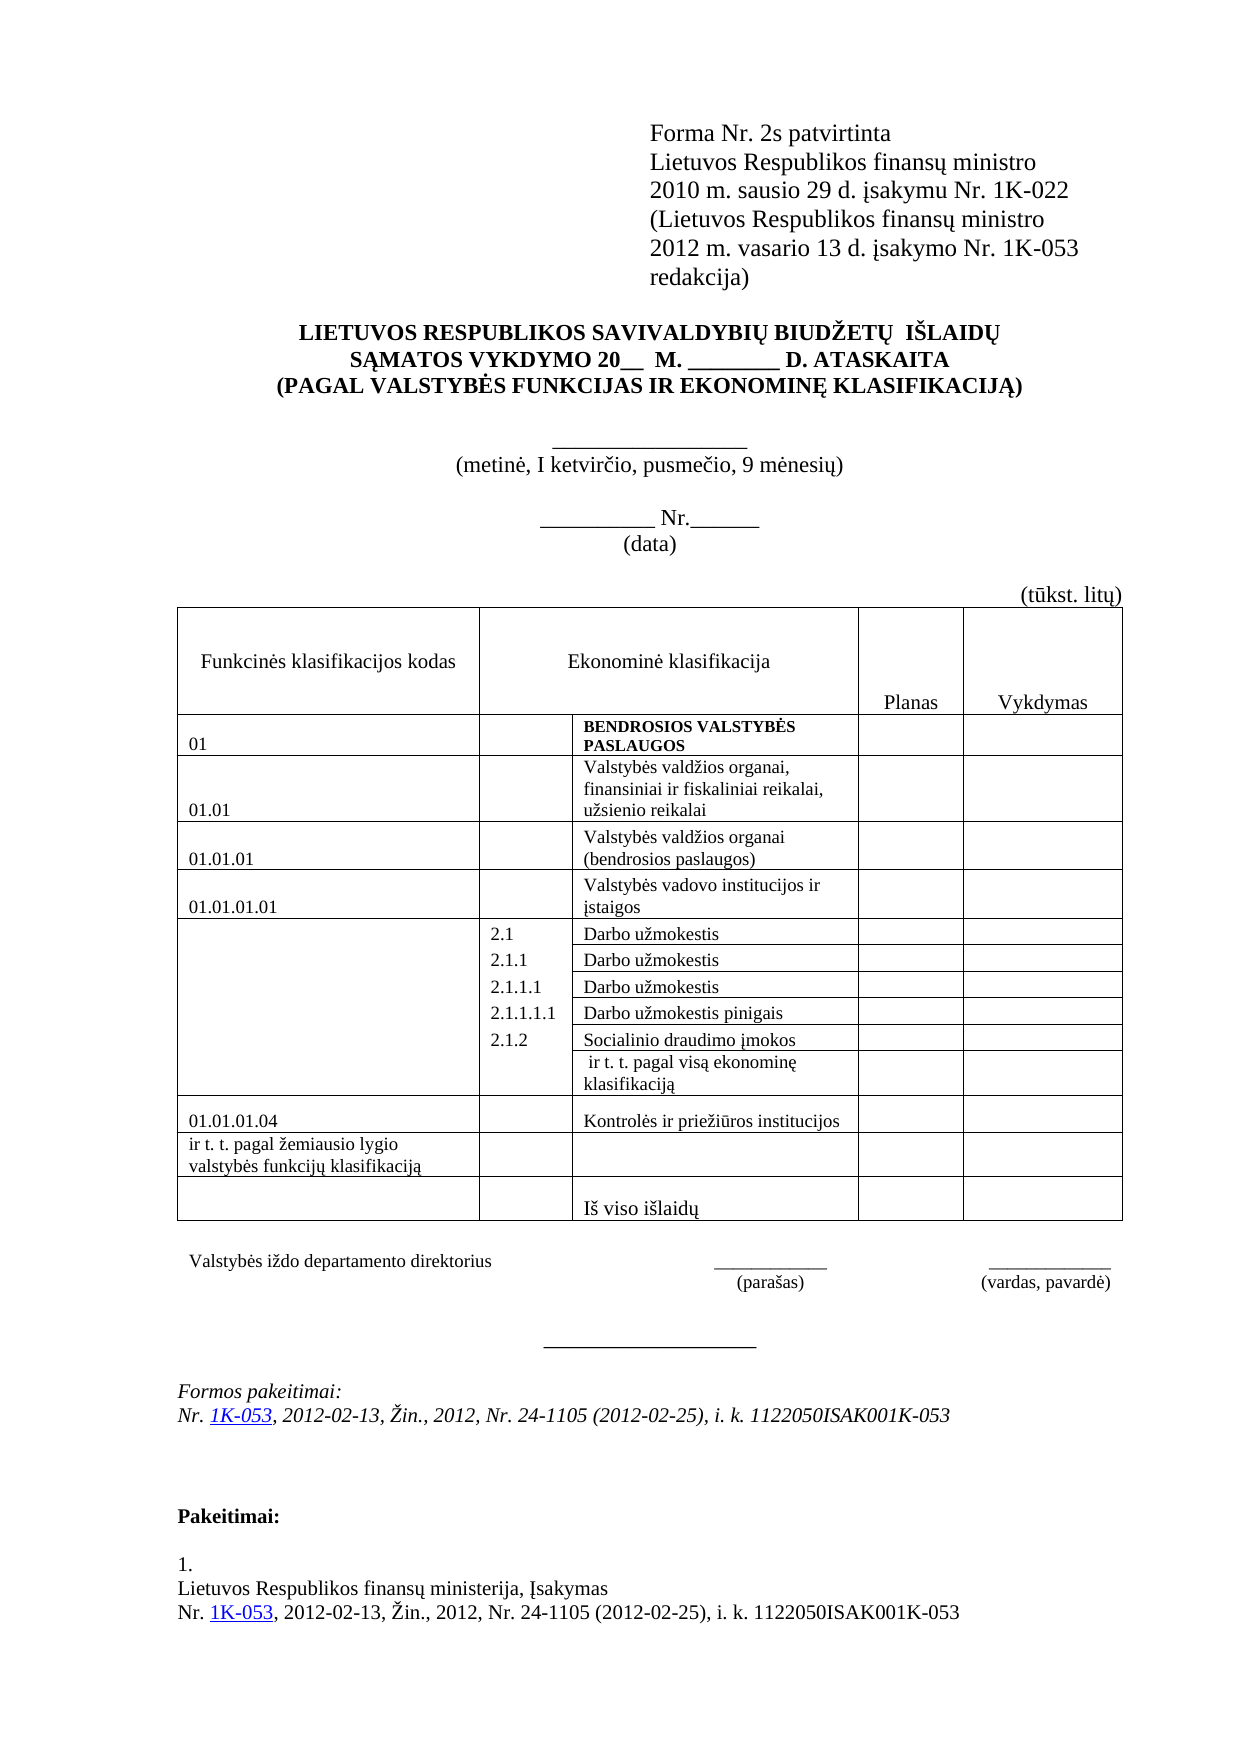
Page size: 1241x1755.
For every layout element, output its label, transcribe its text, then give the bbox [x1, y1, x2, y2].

text Forma Nr. 2s patvirtinta [649, 118, 1122, 147]
table_header ____________ (parašas) [624, 1250, 917, 1293]
text Nr. 1K-053, 2012-02-13, Žin., 2012, Nr. 24-1105 (2012-02-25), i. k. 1122050ISAK001K-053 [177, 1600, 1122, 1624]
text (Lietuvos Respublikos finansų ministro [649, 204, 1122, 233]
table_cell [859, 1025, 963, 1050]
table_cell [480, 870, 572, 917]
table_cell [859, 715, 963, 755]
table_cell [480, 756, 572, 821]
table_cell ir t. t. pagal visą ekonominę klasifikaciją [573, 1051, 858, 1094]
text (metinė, I ketvirčio, pusmečio, 9 mėnesių) [177, 451, 1122, 477]
table_cell [480, 1133, 572, 1176]
table_cell [964, 998, 1122, 1024]
table_cell [859, 756, 963, 821]
table_cell [178, 997, 479, 1024]
table_cell [964, 1133, 1122, 1176]
table_cell ir t. t. pagal žemiausio lygio valstybės funkcijų klasifikaciją [178, 1133, 479, 1176]
table_cell [859, 1177, 963, 1220]
text Nr. 1K-053, 2012-02-13, Žin., 2012, Nr. 24-1105 (2012-02-25), i. k. 1122050ISAK001K-053 [177, 1403, 1122, 1427]
table_cell [859, 1096, 963, 1132]
text Pakeitimai: [177, 1504, 1122, 1528]
table_cell 01.01.01.01 [178, 870, 479, 917]
table_cell [178, 919, 479, 944]
table_cell [178, 1024, 479, 1050]
table_cell Kontrolės ir priežiūros institucijos [573, 1096, 858, 1132]
table_cell [859, 1051, 963, 1094]
table_cell [964, 919, 1122, 944]
table_cell [178, 944, 479, 971]
table_cell [964, 756, 1122, 821]
text Formos pakeitimai: [177, 1379, 1122, 1403]
table_header Planas [859, 608, 963, 714]
table_cell [964, 822, 1122, 869]
table_cell [480, 1050, 572, 1094]
table_cell 01.01.01.04 [178, 1096, 479, 1132]
table_cell [964, 945, 1122, 971]
table_cell BENDROSIOS VALSTYBĖS PASLAUGOS [573, 715, 858, 755]
table_cell [178, 971, 479, 997]
text __________ Nr.______ [177, 504, 1122, 530]
text LIETUVOS RESPUBLIKOS SAVIVALDYBIŲ BIUDŽETŲ IŠLAIDŲ [177, 319, 1122, 346]
text Lietuvos Respublikos finansų ministro [649, 147, 1122, 176]
table_cell 2.1.2 [480, 1024, 572, 1050]
table_header _____________ (vardas, pavardė) [917, 1250, 1122, 1293]
table_header Valstybės iždo departamento direktorius [177, 1250, 624, 1293]
table_cell 2.1.1 [480, 944, 572, 971]
table_cell [964, 1096, 1122, 1132]
table_cell [964, 1025, 1122, 1050]
table_cell Iš viso išlaidų [573, 1177, 858, 1220]
table_cell [964, 1051, 1122, 1094]
table_cell [178, 1050, 479, 1094]
table_cell [859, 822, 963, 869]
text 2010 m. sausio 29 d. įsakymu Nr. 1K-022 [649, 176, 1122, 204]
table_cell Valstybės valdžios organai (bendrosios paslaugos) [573, 822, 858, 869]
text (data) [177, 530, 1122, 557]
table_cell 01.01 [178, 756, 479, 821]
table_cell 01.01.01 [178, 822, 479, 869]
table_cell [859, 945, 963, 971]
text _________________ [177, 1322, 1122, 1350]
table_cell Darbo užmokestis [573, 919, 858, 944]
text SĄMATOS VYKDYMO 20__ M. ________ D. ATASKAITA [177, 346, 1122, 372]
table_cell 2.1.1.1 [480, 971, 572, 997]
table_cell [178, 1177, 479, 1220]
table_cell [964, 1177, 1122, 1220]
text _________________ [177, 425, 1122, 451]
table_cell [964, 870, 1122, 917]
table_cell [859, 998, 963, 1024]
table_cell [573, 1133, 858, 1176]
table_cell Valstybės vadovo institucijos ir įstaigos [573, 870, 858, 917]
table_cell [480, 822, 572, 869]
table_cell 2.1.1.1.1 [480, 997, 572, 1024]
table_cell [859, 919, 963, 944]
table_cell [964, 715, 1122, 755]
table_cell [859, 972, 963, 997]
table_cell [480, 1177, 572, 1220]
table_header Vykdymas [964, 608, 1122, 714]
table_cell 01 [178, 715, 479, 755]
text Lietuvos Respublikos finansų ministerija, Įsakymas [177, 1576, 1122, 1600]
table_cell Socialinio draudimo įmokos [573, 1025, 858, 1050]
text (tūkst. litų) [177, 581, 1122, 607]
table_cell [859, 1133, 963, 1176]
table_cell [480, 1096, 572, 1132]
text redakcija) [649, 262, 1122, 291]
table_cell Darbo užmokestis [573, 945, 858, 971]
table_cell [859, 870, 963, 917]
text 2012 m. vasario 13 d. įsakymo Nr. 1K-053 [649, 233, 1122, 262]
table_header Ekonominė klasifikacija [480, 608, 858, 714]
table_header Funkcinės klasifikacijos kodas [178, 608, 479, 714]
text (PAGAL VALSTYBĖS FUNKCIJAS IR EKONOMINĘ KLASIFIKACIJĄ) [177, 372, 1122, 398]
table_cell 2.1 [480, 919, 572, 944]
table_cell Valstybės valdžios organai, finansiniai ir fiskaliniai reikalai, užsienio reikalai [573, 756, 858, 821]
table_cell [480, 715, 572, 755]
table_cell [964, 972, 1122, 997]
table_cell Darbo užmokestis [573, 972, 858, 997]
table_cell Darbo užmokestis pinigais [573, 998, 858, 1024]
text 1. [177, 1552, 1122, 1576]
